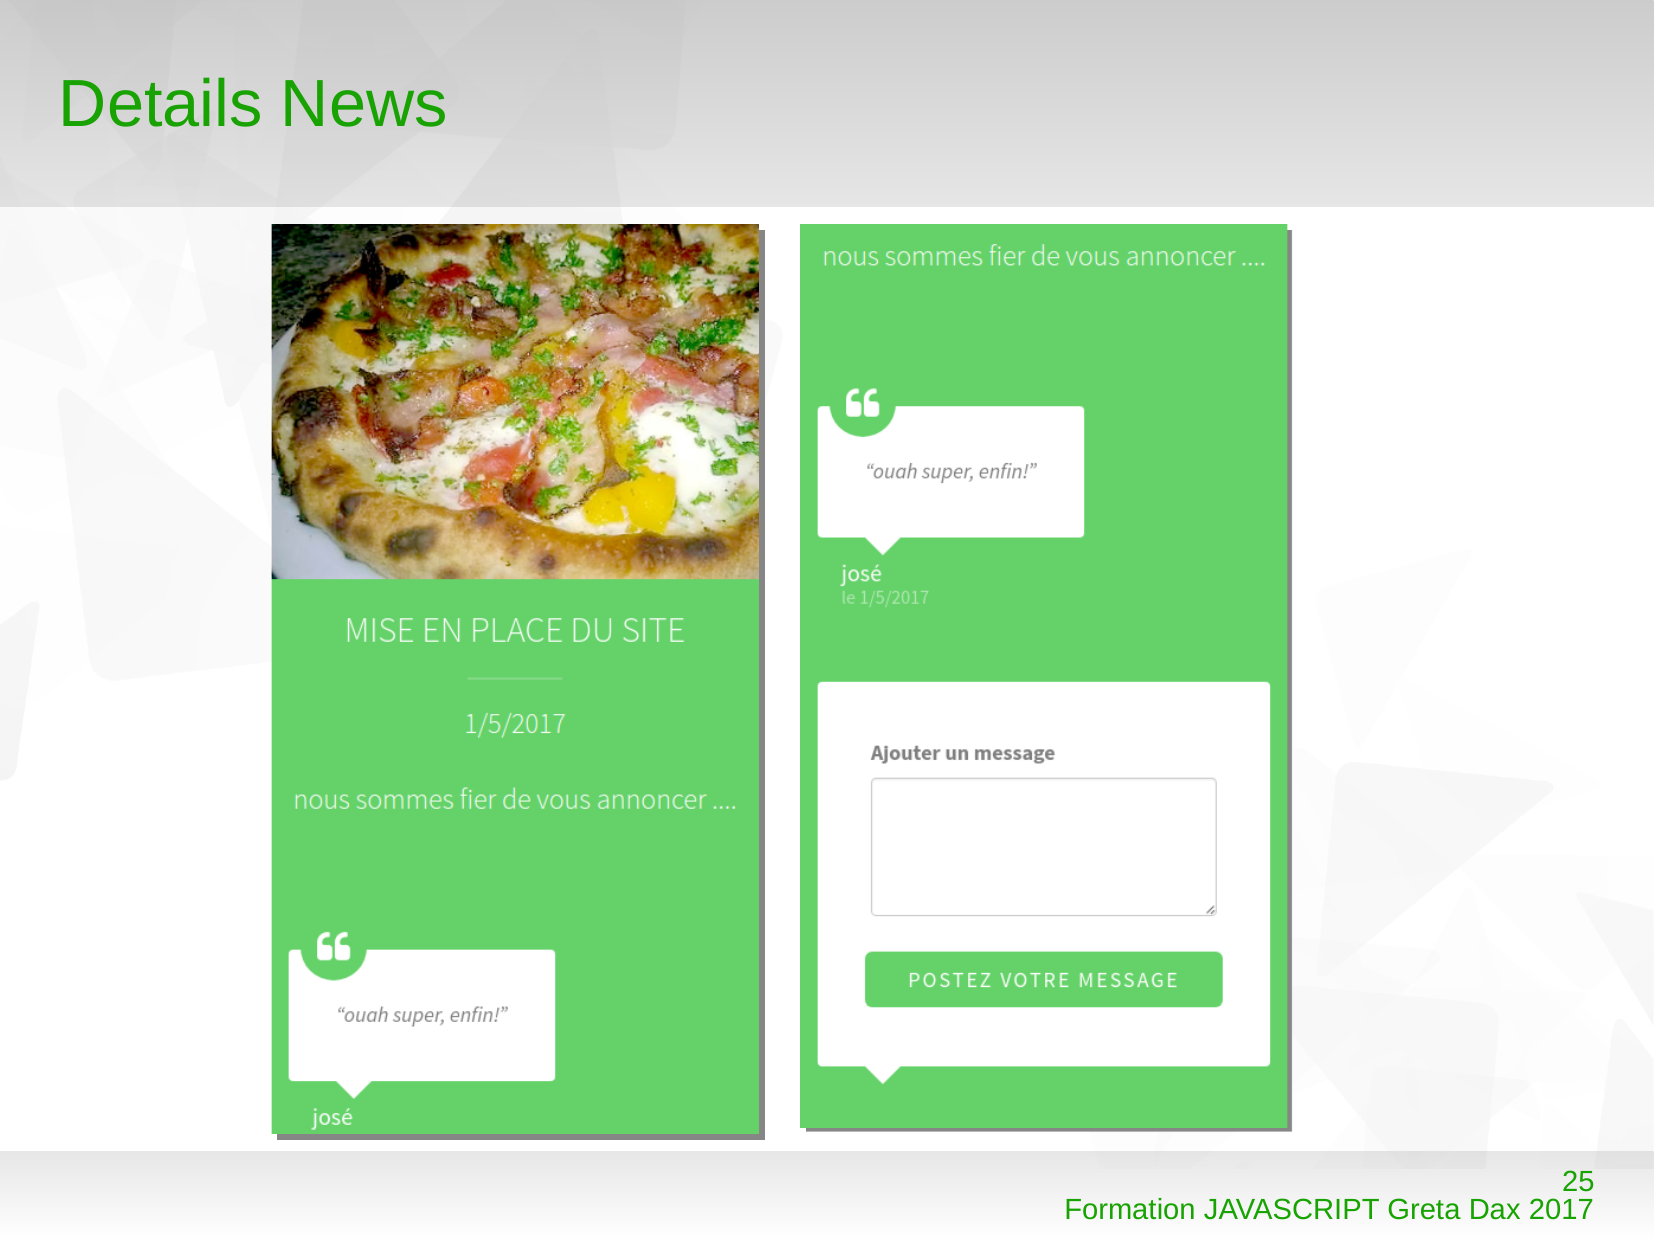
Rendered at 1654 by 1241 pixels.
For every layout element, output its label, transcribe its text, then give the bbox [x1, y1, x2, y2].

picture [0, 0, 783, 1134]
picture [800, 224, 1654, 1169]
title Details News [59, 29, 1595, 178]
